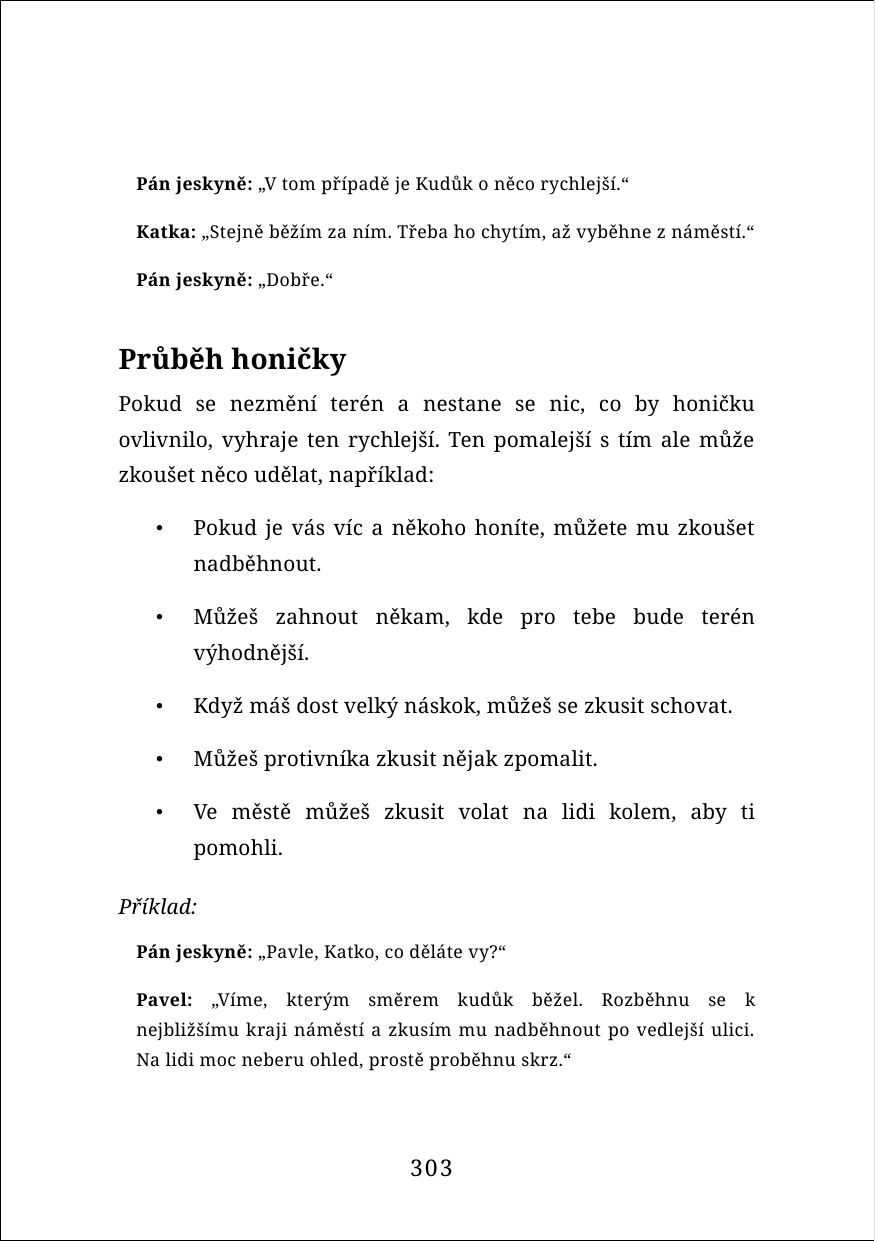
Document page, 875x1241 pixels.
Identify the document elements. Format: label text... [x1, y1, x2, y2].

subtitle Průběh honičky [118, 339, 756, 377]
text Pán jeskyně: „Dobře.“ [136, 268, 756, 292]
text Pokud se nezmění terén a nestane se nic, co by honičku ovlivnilo, vyhraje ten rychlejší. Ten pomalejší s tím ale může zkoušet něco udělat, například: [118, 389, 756, 489]
text Příklad: [118, 892, 756, 921]
list Když máš dost velký náskok, můžeš se zkusit schovat. [156, 691, 756, 719]
text Pán jeskyně: „Pavle, Katko, co děláte vy?“ [136, 939, 756, 964]
text Katka: „Stejně běžím za ním. Třeba ho chytím, až vyběhne z náměstí.“ [136, 220, 756, 244]
text Pavel: „Víme, kterým směrem kudůk běžel. Rozběhnu se k nejbližšímu kraji náměstí a zkusím mu nadběhnout po vedlejší ulici. Na lidi moc neberu ohled, prostě proběhnu skrz.“ [136, 987, 756, 1072]
text Pán jeskyně: „V tom případě je Kudůk o něco rychlejší.“ [136, 172, 756, 196]
list Ve městě můžeš zkusit volat na lidi kolem, aby ti pomohli. [156, 797, 756, 861]
list Pokud je vás víc a někoho honíte, můžete mu zkoušet nadběhnout. [156, 513, 756, 577]
list Můžeš protivníka zkusit nějak zpomalit. [156, 744, 756, 773]
list Můžeš zahnout někam, kde pro tebe bude terén výhodnější. [156, 602, 756, 666]
